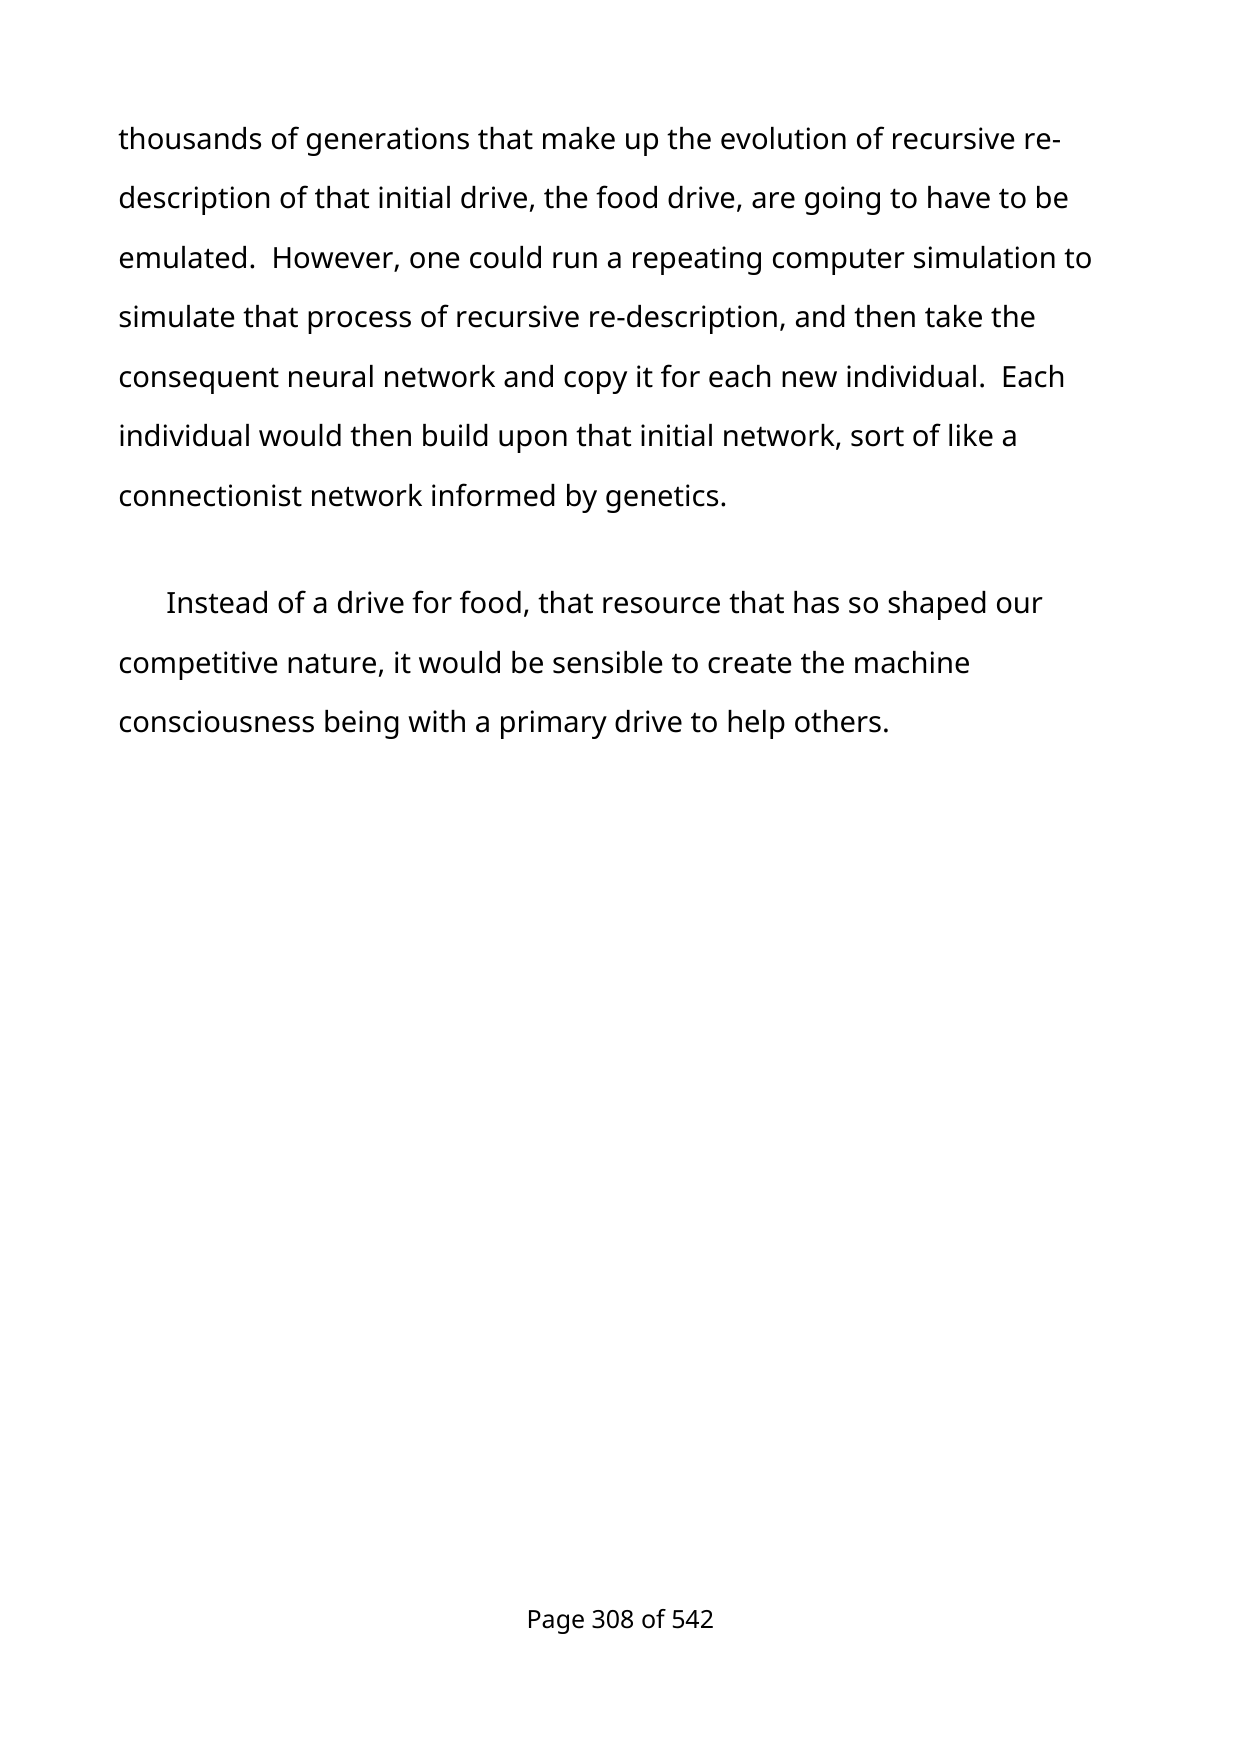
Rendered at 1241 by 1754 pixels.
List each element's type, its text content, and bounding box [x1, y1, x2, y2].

text thousands of generations that make up the evolution of recursive re-description of that initial drive, the food drive, are going to have to be emulated. However, one could run a repeating computer simulation to simulate that process of recursive re-description, and then take the consequent neural network and copy it for each new individual. Each individual would then build upon that initial network, sort of like a connectionist network informed by genetics. [118, 118, 1122, 515]
text Instead of a drive for food, that resource that has so shaped our competitive nature, it would be sensible to create the machine consciousness being with a primary drive to help others. [118, 582, 1122, 741]
